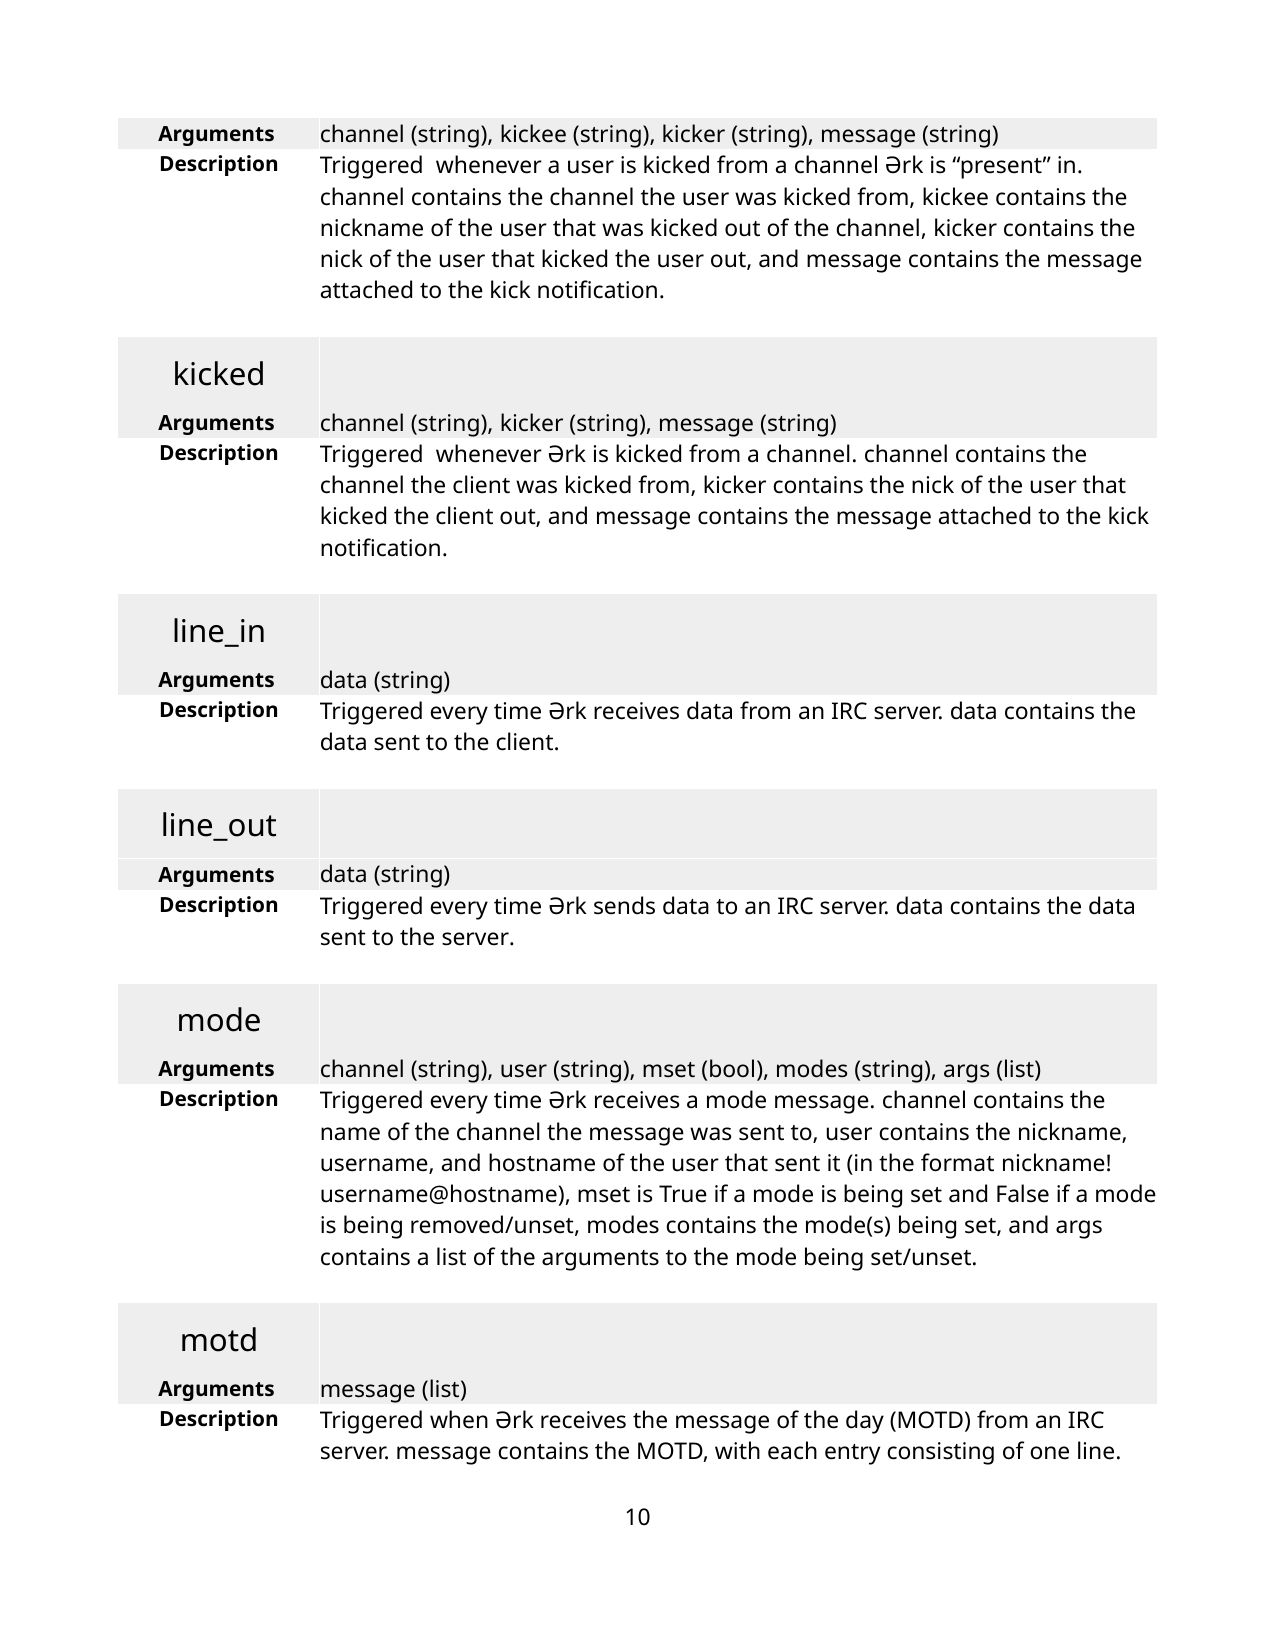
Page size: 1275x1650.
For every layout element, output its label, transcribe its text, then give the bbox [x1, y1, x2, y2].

table_header line_in [118, 594, 319, 664]
table_cell Arguments [118, 1373, 319, 1404]
table_cell data (string) [320, 859, 1157, 890]
table_cell channel (string), user (string), mset (bool), modes (string), args (list) [320, 1053, 1157, 1084]
table_header [320, 984, 1157, 1053]
table_cell message (list) [320, 1373, 1157, 1404]
table_cell Triggered whenever Ərk is kicked from a channel. channel contains the channel the client was kicked from, kicker contains the nick of the user that kicked the client out, and message contains the message attached to the kick notification. [320, 438, 1157, 563]
table_cell Arguments [118, 118, 319, 149]
table_cell Description [118, 149, 319, 306]
table_cell Triggered every time Ərk sends data to an IRC server. data contains the data sent to the server. [320, 890, 1157, 952]
table_header [320, 789, 1157, 858]
table_header mode [118, 984, 319, 1053]
table_cell Triggered every time Ərk receives a mode message. channel contains the name of the channel the message was sent to, user contains the nickname, username, and hostname of the user that sent it (in the format nickname!username@hostname), mset is True if a mode is being set and False if a mode is being removed/unset, modes contains the mode(s) being set, and args contains a list of the arguments to the mode being set/unset. [320, 1084, 1157, 1272]
table_cell channel (string), kickee (string), kicker (string), message (string) [320, 118, 1157, 149]
table_cell Description [118, 890, 319, 952]
table_cell Arguments [118, 407, 319, 438]
table_header motd [118, 1303, 319, 1373]
table_cell Description [118, 438, 319, 563]
table_cell Arguments [118, 859, 319, 890]
table_cell Description [118, 1404, 319, 1467]
table_header line_out [118, 789, 319, 858]
table_cell Arguments [118, 1053, 319, 1084]
table_cell channel (string), kicker (string), message (string) [320, 407, 1157, 438]
table_cell Triggered whenever a user is kicked from a channel Ərk is “present” in. channel contains the channel the user was kicked from, kickee contains the nickname of the user that was kicked out of the channel, kicker contains the nick of the user that kicked the user out, and message contains the message attached to the kick notification. [320, 149, 1157, 306]
table_cell Triggered when Ərk receives the message of the day (MOTD) from an IRC server. message contains the MOTD, with each entry consisting of one line. [320, 1404, 1157, 1467]
table_cell Arguments [118, 664, 319, 695]
table_cell Description [118, 1084, 319, 1272]
table_header [320, 594, 1157, 664]
table_header [320, 1303, 1157, 1373]
table_cell data (string) [320, 664, 1157, 695]
table_header kicked [118, 337, 319, 407]
table_header [320, 337, 1157, 407]
table_cell Triggered every time Ərk receives data from an IRC server. data contains the data sent to the client. [320, 695, 1157, 757]
table_cell Description [118, 695, 319, 757]
